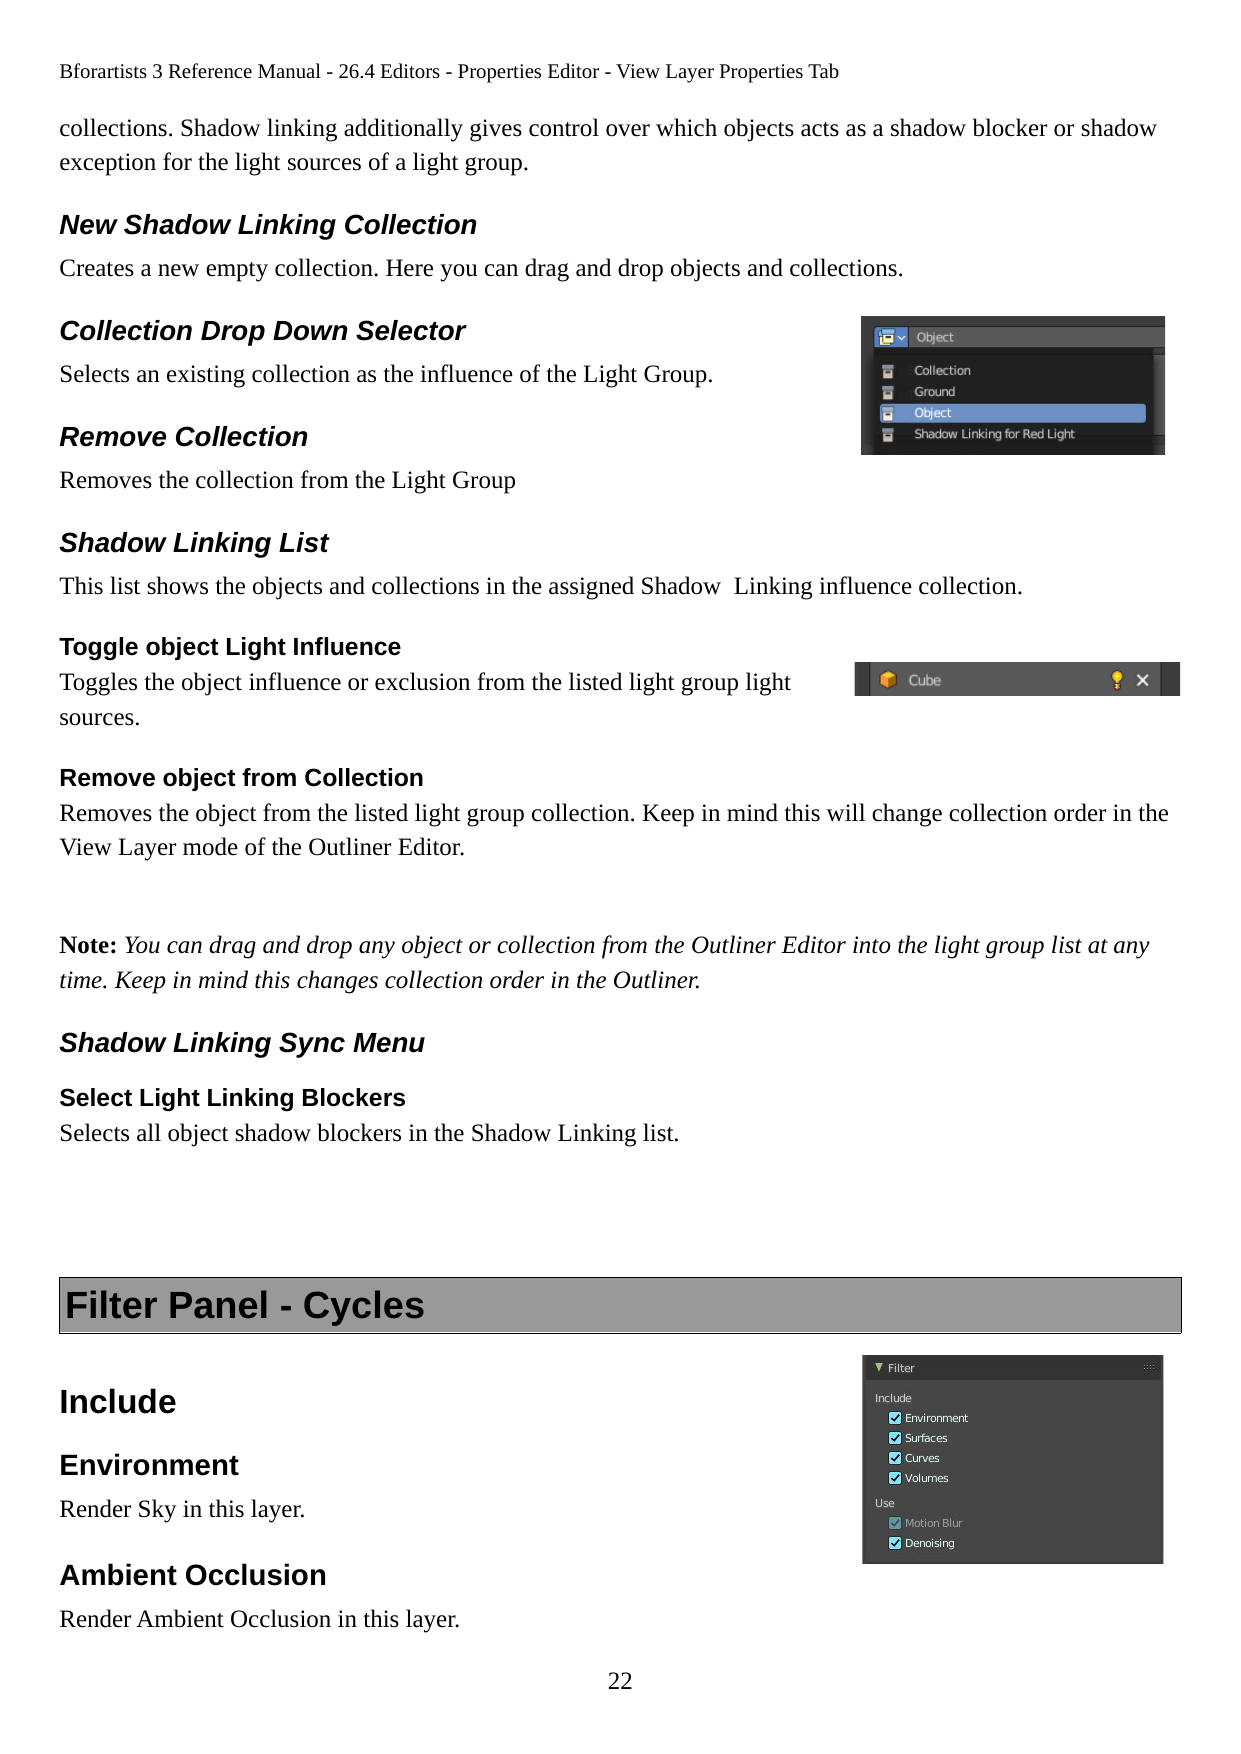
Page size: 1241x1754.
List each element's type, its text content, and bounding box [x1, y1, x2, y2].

subtitle Shadow Linking Sync Menu [59, 1027, 1181, 1058]
subtitle Environment [59, 1448, 862, 1482]
subtitle Remove object from Collection [59, 763, 1181, 792]
text Selects all object shadow blockers in the Shadow Linking list. [59, 1118, 1181, 1147]
text Selects an existing collection as the influence of the Light Group. [59, 359, 861, 388]
text Creates a new empty collection. Here you can drag and drop objects and collections. [59, 253, 1181, 282]
subtitle Collection Drop Down Selector [59, 314, 1181, 346]
subtitle Toggle object Light Influence [59, 632, 1181, 661]
picture [861, 316, 1166, 455]
text Toggles the object influence or exclusion from the listed light group light sources. [59, 667, 1181, 730]
subtitle [1164, 1382, 1181, 1421]
text This list shows the objects and collections in the assigned Shadow Linking influence collection. [59, 571, 1181, 599]
subtitle New Shadow Linking Collection [59, 209, 1181, 241]
table_header Filter Panel - Cycles [60, 1278, 1181, 1332]
text collections. Shadow linking additionally gives control over which objects acts as a shadow blocker or shadow exception for the light sources of a light group. [59, 113, 1181, 176]
text Removes the object from the listed light group collection. Keep in mind this will change collection order in the View Layer mode of the Outliner Editor. [59, 798, 1181, 861]
picture [862, 1355, 1164, 1564]
text Render Sky in this layer. [59, 1494, 862, 1523]
subtitle Select Light Linking Blockers [59, 1083, 1181, 1112]
text Note: You can drag and drop any object or collection from the Outliner Editor into the light group list at any time. Keep in mind this changes collection order in the Outliner. [59, 931, 1181, 994]
subtitle [1164, 1448, 1181, 1482]
text Render Ambient Occlusion in this layer. [59, 1604, 1181, 1633]
subtitle Remove Collection [59, 421, 861, 452]
text Removes the collection from the Light Group [59, 465, 1181, 494]
subtitle Ambient Occlusion [59, 1558, 1181, 1592]
subtitle Include [59, 1382, 862, 1421]
picture [854, 662, 1181, 696]
subtitle Shadow Linking List [59, 526, 1181, 558]
subtitle [1166, 421, 1181, 452]
